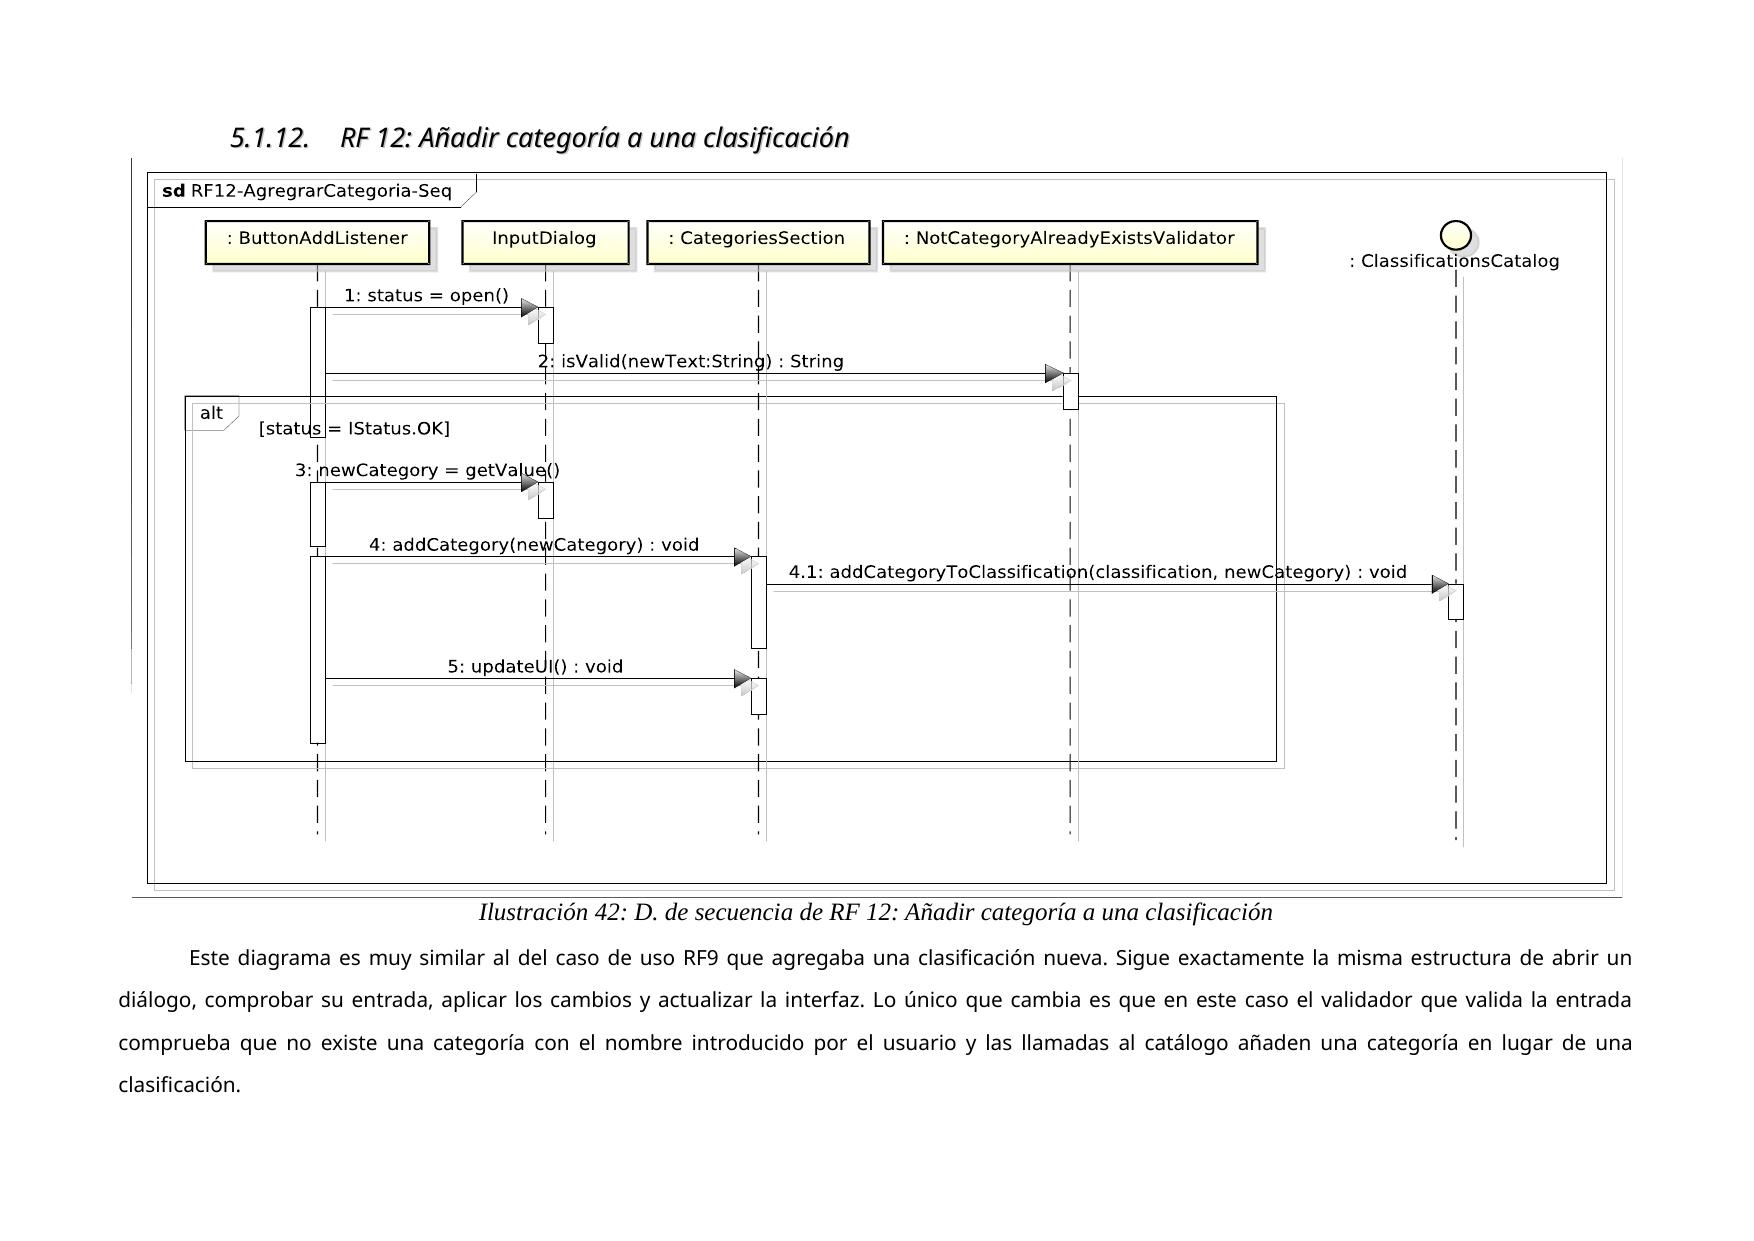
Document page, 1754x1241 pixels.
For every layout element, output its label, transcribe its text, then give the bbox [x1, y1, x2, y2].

text Ilustración 42: D. de secuencia de RF 12: Añadir categoría a una clasificación [132, 898, 1622, 926]
subtitle RF 12: Añadir categoría a una clasificación [310, 118, 1636, 155]
text Este diagrama es muy similar al del caso de uso RF9 que agregaba una clasificación nueva. Sigue exactamente la misma estructura de abrir un diálogo, comprobar su entrada, aplicar los cambios y actualizar la interfaz. Lo único que cambia es que en este caso el validador que valida la entrada comprueba que no existe una categoría con el nombre introducido por el usuario y las llamadas al catálogo añaden una categoría en lugar de una clasificación. [118, 180, 1636, 1099]
